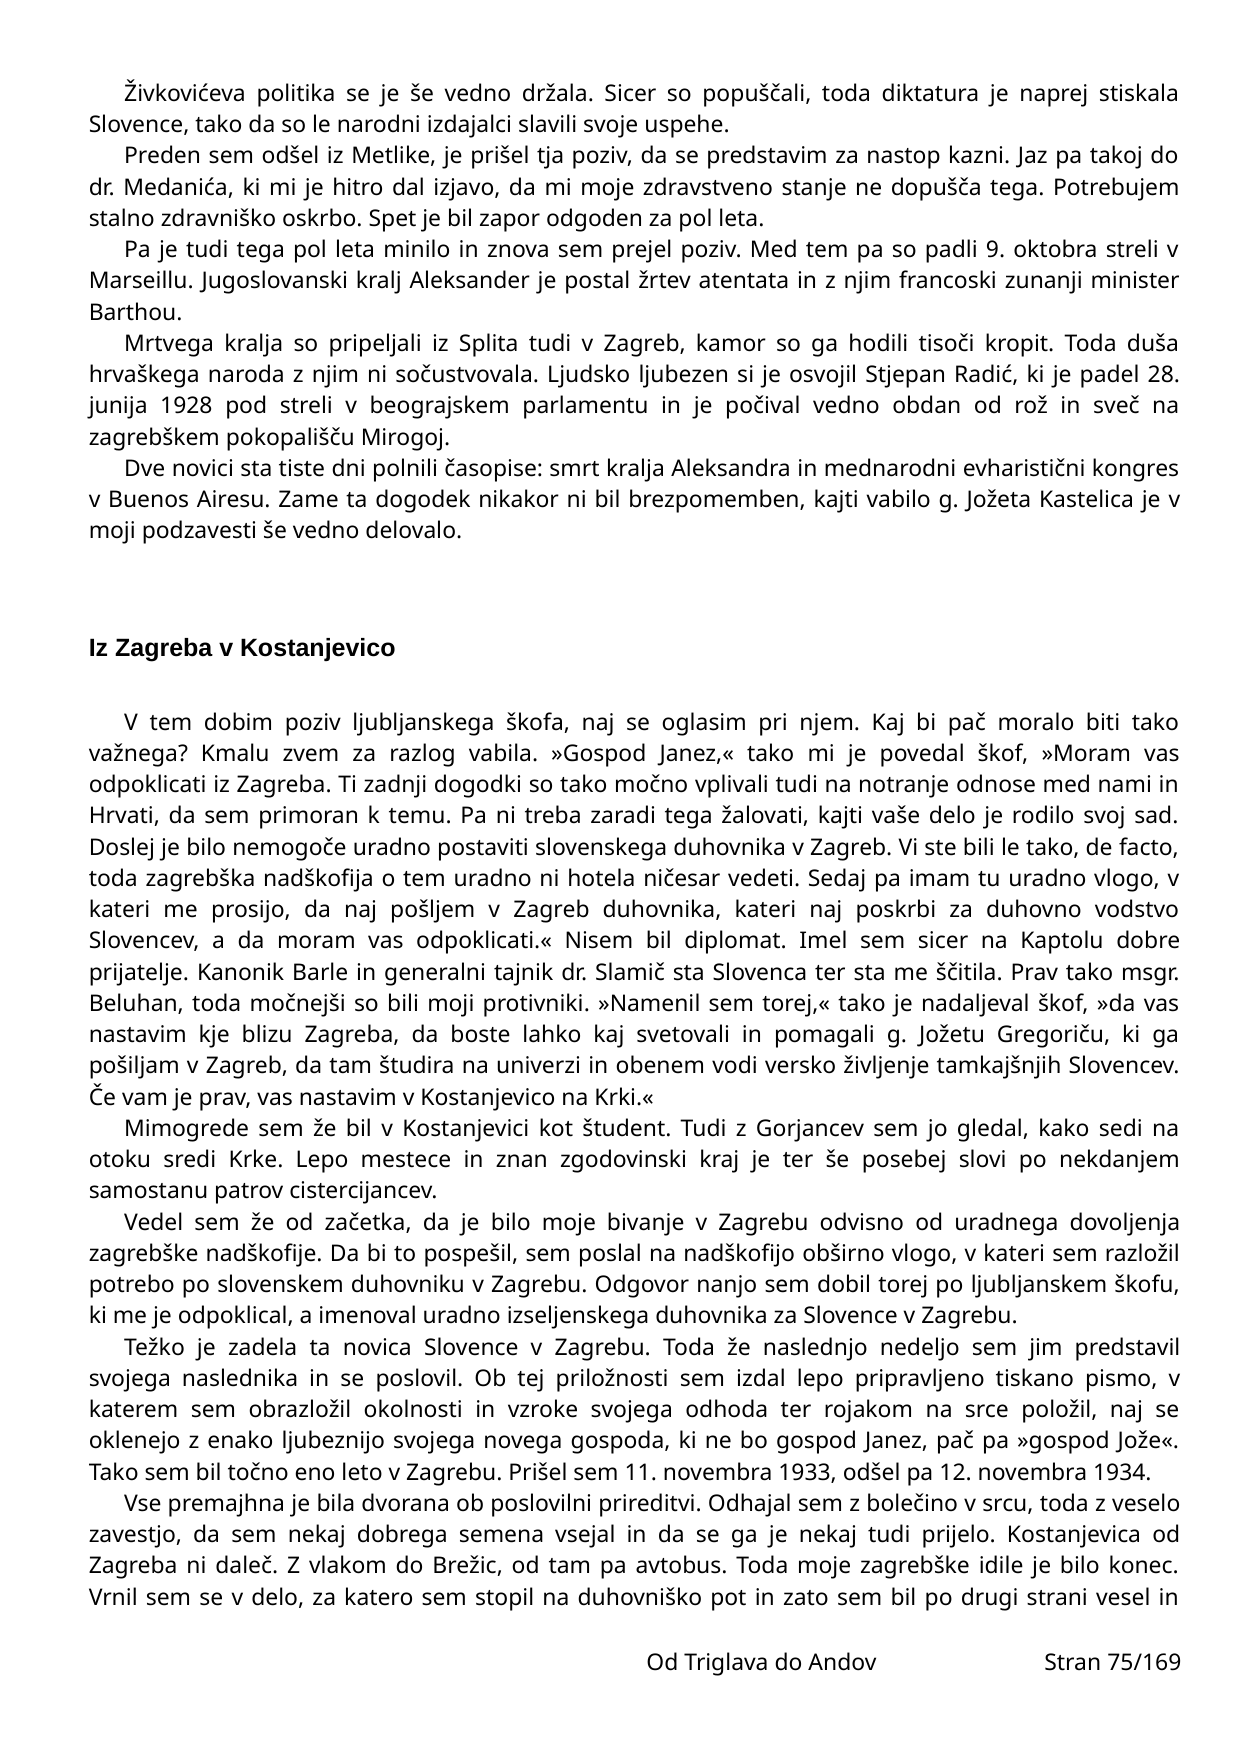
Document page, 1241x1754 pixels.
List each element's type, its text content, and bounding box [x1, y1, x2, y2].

text Težko je zadela ta novica Slovence v Zagrebu. Toda že naslednjo nedeljo sem jim predstavil svojega naslednika in se poslovil. Ob tej priložnosti sem izdal lepo pripravljeno tiskano pismo, v katerem sem obrazložil okolnosti in vzroke svojega odhoda ter rojakom na srce položil, naj se oklenejo z enako ljubeznijo svojega novega gospoda, ki ne bo gospod Janez, pač pa »gospod Jože«. Tako sem bil točno eno leto v Zagrebu. Prišel sem 11. novembra 1933, odšel pa 12. novembra 1934. [88, 1331, 1181, 1487]
text Vedel sem že od začetka, da je bilo moje bivanje v Zagrebu odvisno od uradnega dovoljenja zagrebške nadškofije. Da bi to pospešil, sem poslal na nadškofijo obširno vlogo, v kateri sem razložil potrebo po slovenskem duhovniku v Zagrebu. Odgovor nanjo sem dobil torej po ljubljanskem škofu, ki me je odpoklical, a imenoval uradno izseljenskega duhovnika za Slovence v Zagrebu. [88, 1206, 1181, 1331]
text Pa je tudi tega pol leta minilo in znova sem prejel poziv. Med tem pa so padli 9. oktobra streli v Marseillu. Jugoslovanski kralj Aleksander je postal žrtev atentata in z njim francoski zunanji minister Barthou. [88, 233, 1181, 327]
text Živkovićeva politika se je še vedno držala. Sicer so popuščali, toda diktatura je naprej stiskala Slovence, tako da so le narodni izdajalci slavili svoje uspehe. [88, 77, 1181, 139]
text Vse premajhna je bila dvorana ob poslovilni prireditvi. Odhajal sem z bolečino v srcu, toda z veselo zavestjo, da sem nekaj dobrega semena vsejal in da se ga je nekaj tudi prijelo. Kostanjevica od Zagreba ni daleč. Z vlakom do Brežic, od tam pa avtobus. Toda moje zagrebške idile je bilo konec. Vrnil sem se v delo, za katero sem stopil na duhovniško pot in zato sem bil po drugi strani vesel in [88, 1487, 1181, 1612]
text Dve novici sta tiste dni polnili časopise: smrt kralja Aleksandra in mednarodni evharistični kongres v Buenos Airesu. Zame ta dogodek nikakor ni bil brezpomemben, kajti vabilo g. Jožeta Kastelica je v moji podzavesti še vedno delovalo. [88, 452, 1181, 546]
text Mimogrede sem že bil v Kostanjevici kot študent. Tudi z Gorjancev sem jo gledal, kako sedi na otoku sredi Krke. Lepo mestece in znan zgodovinski kraj je ter še posebej slovi po nekdanjem samostanu patrov cistercijancev. [88, 1112, 1181, 1206]
text Mrtvega kralja so pripeljali iz Splita tudi v Zagreb, kamor so ga hodili tisoči kropit. Toda duša hrvaškega naroda z njim ni sočustvovala. Ljudsko ljubezen si je osvojil Stjepan Radić, ki je padel 28. junija 1928 pod streli v beograjskem parlamentu in je počival vedno obdan od rož in sveč na zagrebškem pokopališču Mirogoj. [88, 327, 1181, 452]
text Preden sem odšel iz Metlike, je prišel tja poziv, da se predstavim za nastop kazni. Jaz pa takoj do dr. Medanića, ki mi je hitro dal izjavo, da mi moje zdravstveno stanje ne dopušča tega. Potrebujem stalno zdravniško oskrbo. Spet je bil zapor odgoden za pol leta. [88, 139, 1181, 233]
text V tem dobim poziv ljubljanskega škofa, naj se oglasim pri njem. Kaj bi pač moralo biti tako važnega? Kmalu zvem za razlog vabila. »Gospod Janez,« tako mi je povedal škof, »Moram vas odpoklicati iz Zagreba. Ti zadnji dogodki so tako močno vplivali tudi na notranje odnose med nami in Hrvati, da sem primoran k temu. Pa ni treba zaradi tega žalovati, kajti vaše delo je rodilo svoj sad. Doslej je bilo nemogoče uradno postaviti slovenskega duhovnika v Zagreb. Vi ste bili le tako, de facto, toda zagrebška nadškofija o tem uradno ni hotela ničesar vedeti. Sedaj pa imam tu uradno vlogo, v kateri me prosijo, da naj pošljem v Zagreb duhovnika, kateri naj poskrbi za duhovno vodstvo Slovencev, a da moram vas odpoklicati.« Nisem bil diplomat. Imel sem sicer na Kaptolu dobre prijatelje. Kanonik Barle in generalni tajnik dr. Slamič sta Slovenca ter sta me ščitila. Prav tako msgr. Beluhan, toda močnejši so bili moji protivniki. »Namenil sem torej,« tako je nadaljeval škof, »da vas nastavim kje blizu Zagreba, da boste lahko kaj svetovali in pomagali g. Jožetu Gregoriču, ki ga pošiljam v Zagreb, da tam študira na univerzi in obenem vodi versko življenje tamkajšnjih Slovencev. Če vam je prav, vas nastavim v Kostanjevico na Krki.« [88, 706, 1181, 1112]
subtitle Iz Zagreba v Kostanjevico [88, 633, 1181, 662]
